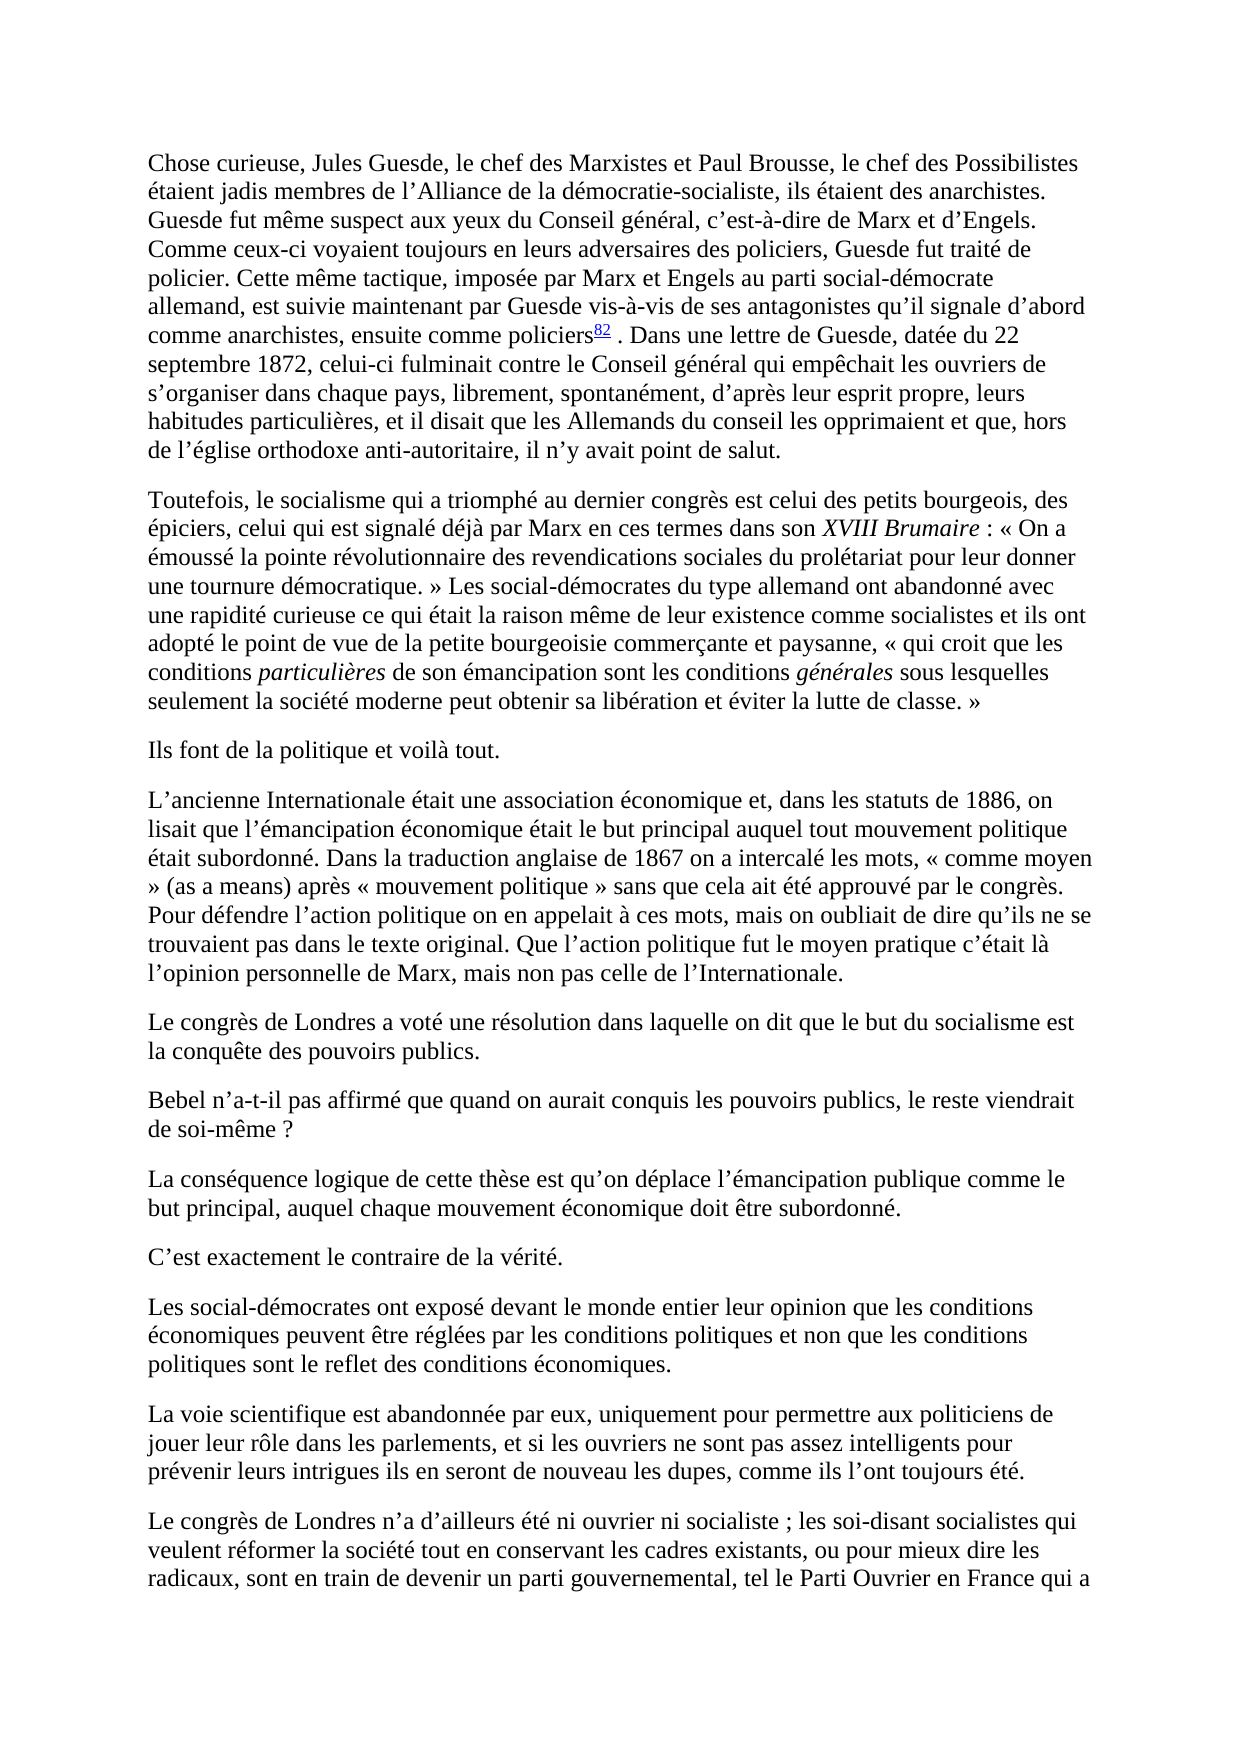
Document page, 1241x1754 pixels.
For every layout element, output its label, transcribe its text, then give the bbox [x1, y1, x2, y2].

text La conséquence logique de cette thèse est qu’on déplace l’émancipation publique comme le but principal, auquel chaque mouvement économique doit être subordonné. [148, 1164, 1093, 1221]
text Les social-démocrates ont exposé devant le monde entier leur opinion que les conditions économiques peuvent être réglées par les conditions politiques et non que les conditions politiques sont le reflet des conditions économiques. [148, 1292, 1093, 1378]
text Chose curieuse, Jules Guesde, le chef des Marxistes et Paul Brousse, le chef des Possibilistes étaient jadis membres de l’Alliance de la démocratie-socialiste, ils étaient des anarchistes. Guesde fut même suspect aux yeux du Conseil général, c’est-à-dire de Marx et d’Engels. Comme ceux-ci voyaient toujours en leurs adversaires des policiers, Guesde fut traité de policier. Cette même tactique, imposée par Marx et Engels au parti social-démocrate allemand, est suivie maintenant par Guesde vis-à-vis de ses antagonistes qu’il signale d’abord comme anarchistes, ensuite comme policiers82 . Dans une lettre de Guesde, datée du 22 septembre 1872, celui-ci fulminait contre le Conseil général qui empêchait les ouvriers de s’organiser dans chaque pays, librement, spontanément, d’après leur esprit propre, leurs habitudes particulières, et il disait que les Allemands du conseil les opprimaient et que, hors de l’église orthodoxe anti-autoritaire, il n’y avait point de salut. [148, 148, 1093, 464]
text Ils font de la politique et voilà tout. [148, 736, 1093, 764]
text Toutefois, le socialisme qui a triomphé au dernier congrès est celui des petits bourgeois, des épiciers, celui qui est signalé déjà par Marx en ces termes dans son XVIII Brumaire : « On a émoussé la pointe révolutionnaire des revendications sociales du prolétariat pour leur donner une tournure démocratique. » Les social-démocrates du type allemand ont abandonné avec une rapidité curieuse ce qui était la raison même de leur existence comme socialistes et ils ont adopté le point de vue de la petite bourgeoisie commerçante et paysanne, « qui croit que les conditions particulières de son émancipation sont les conditions générales sous lesquelles seulement la société moderne peut obtenir sa libération et éviter la lutte de classe. » [148, 485, 1093, 715]
text La voie scientifique est abandonnée par eux, uniquement pour permettre aux politiciens de jouer leur rôle dans les parlements, et si les ouvriers ne sont pas assez intelligents pour prévenir leurs intrigues ils en seront de nouveau les dupes, comme ils l’ont toujours été. [148, 1399, 1093, 1485]
text C’est exactement le contraire de la vérité. [148, 1242, 1093, 1271]
text Bebel n’a-t-il pas affirmé que quand on aurait conquis les pouvoirs publics, le reste viendrait de soi-même ? [148, 1086, 1093, 1143]
text Le congrès de Londres a voté une résolution dans laquelle on dit que le but du socialisme est la conquête des pouvoirs publics. [148, 1007, 1093, 1065]
text Le congrès de Londres n’a d’ailleurs été ni ouvrier ni socialiste ; les soi-disant socialistes qui veulent réformer la société tout en conservant les cadres existants, ou pour mieux dire les radicaux, sont en train de devenir un parti gouvernemental, tel le Parti Ouvrier en France qui a [148, 1506, 1093, 1592]
text L’ancienne Internationale était une association économique et, dans les statuts de 1886, on lisait que l’émancipation économique était le but principal auquel tout mouvement politique était subordonné. Dans la traduction anglaise de 1867 on a intercalé les mots, « comme moyen » (as a means) après « mouvement politique » sans que cela ait été approuvé par le congrès. Pour défendre l’action politique on en appelait à ces mots, mais on oubliait de dire qu’ils ne se trouvaient pas dans le texte original. Que l’action politique fut le moyen pratique c’était là l’opinion personnelle de Marx, mais non pas celle de l’Internationale. [148, 785, 1093, 986]
